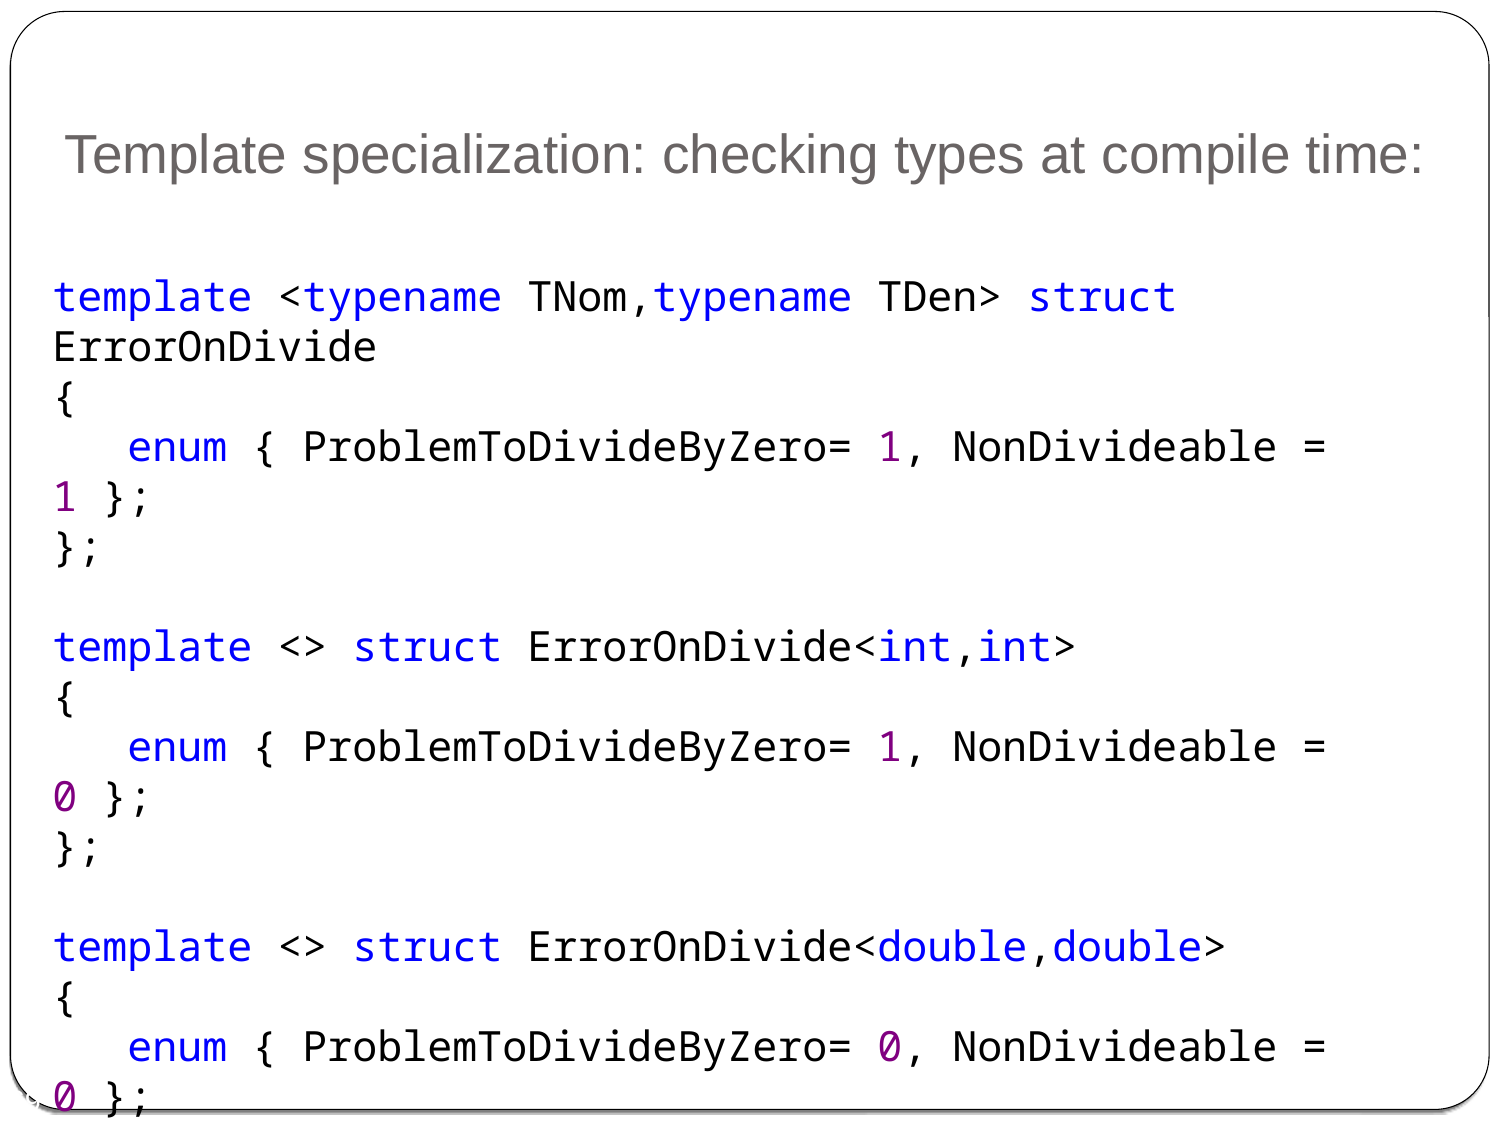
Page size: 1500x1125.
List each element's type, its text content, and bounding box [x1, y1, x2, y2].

list template <typename TNom,typename TDen> struct ErrorOnDivide { enum { ProblemToDivideByZero= 1, NonDivideable = 1 }; }; template <> struct ErrorOnDivide<int,int> { enum { ProblemToDivideByZero= 1, NonDivideable = 0 }; }; template <> struct ErrorOnDivide<double,double> { enum { ProblemToDivideByZero= 0, NonDivideable = 0 }; }; [37, 162, 1463, 1088]
title Template specialization: checking types at compile time: [50, 95, 1450, 162]
slide_number [0, 1074, 50, 1125]
